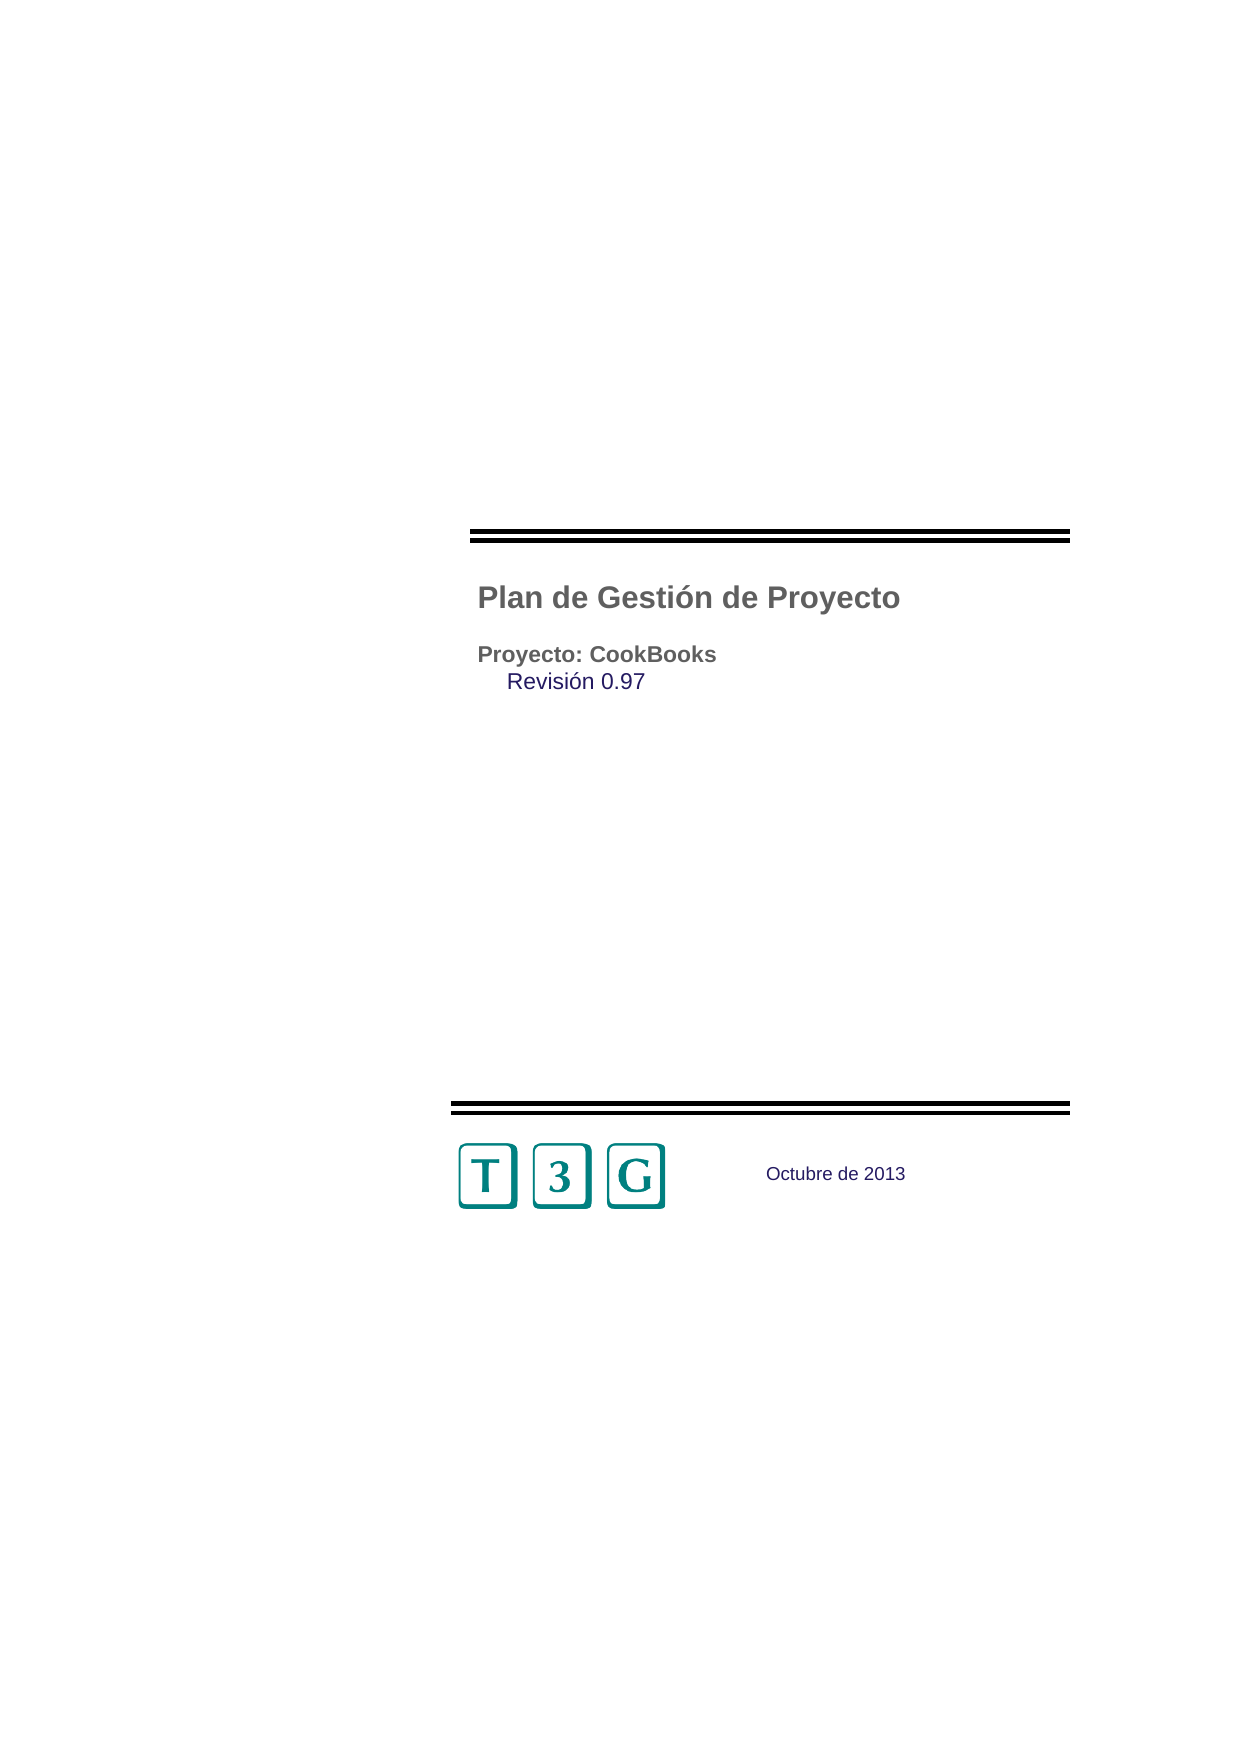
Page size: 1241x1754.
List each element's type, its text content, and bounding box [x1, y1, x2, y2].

table_header [673, 1106, 758, 1111]
table_header [673, 1115, 758, 1232]
picture [458, 1143, 666, 1209]
table_header Octubre de 2013 [759, 1115, 1070, 1232]
text Plan de Gestión de Proyecto [477, 579, 1063, 615]
table_header [451, 1115, 672, 1143]
table_header [451, 1106, 672, 1111]
table_header [759, 1106, 1070, 1111]
table_header [451, 1144, 672, 1232]
text Proyecto: CookBooks [477, 641, 1063, 668]
list Revisión 0.97 [507, 668, 1063, 694]
table_header [470, 534, 1070, 538]
table_header [470, 543, 1070, 579]
